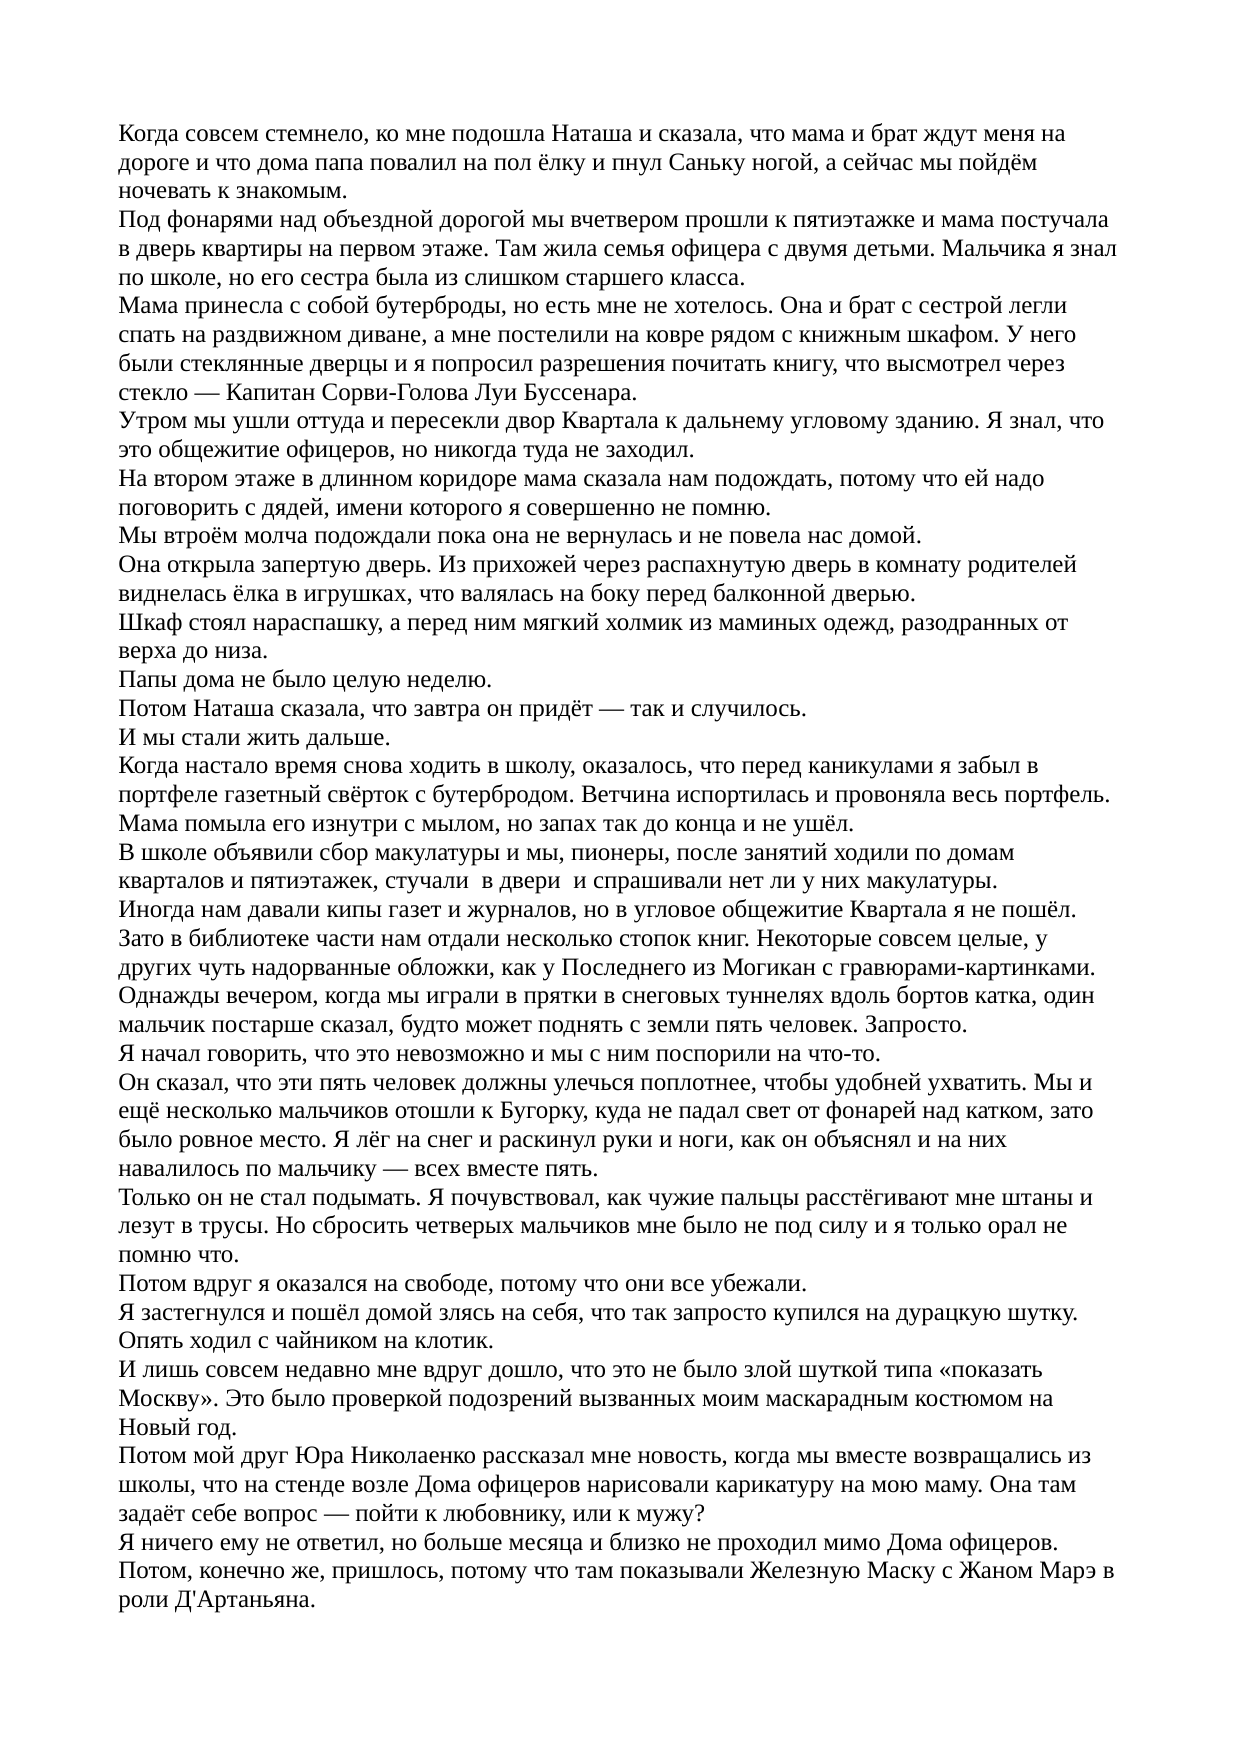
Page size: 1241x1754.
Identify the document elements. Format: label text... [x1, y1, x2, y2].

text Мама принесла с собой бутерброды, но есть мне не хотелось. Она и брат с сестрой легли спать на раздвижном диване, а мне постелили на ковре рядом с книжным шкафом. У него были стеклянные дверцы и я попросил разрешения почитать книгу, что высмотрел через стекло — Капитан Сорви-Голова Луи Буссенара. [118, 291, 1122, 406]
text Потом Наташа сказала, что завтра он придёт — так и случилось. [118, 693, 1122, 722]
text На втором этаже в длинном коридоре мама сказала нам подождать, потому что ей надо поговорить с дядей, имени которого я совершенно не помню. [118, 463, 1122, 521]
text Потом вдруг я оказался на свободе, потому что они все убежали. [118, 1268, 1122, 1297]
text Зато в библиотеке части нам отдали несколько стопок книг. Некоторые совсем целые, у других чуть надорванные обложки, как у Последнего из Могикан с гравюрами-картинками. [118, 923, 1122, 981]
text Иногда нам давали кипы газет и журналов, но в угловое общежитие Квартала я не пошёл. [118, 894, 1122, 923]
text Я начал говорить, что это невозможно и мы с ним поспорили на что-то. [118, 1038, 1122, 1067]
text Я ничего ему не ответил, но больше месяца и близко не проходил мимо Дома офицеров. [118, 1527, 1122, 1556]
text Только он не стал подымать. Я почувствовал, как чужие пальцы расстёгивают мне штаны и лезут в трусы. Но сбросить четверых мальчиков мне было не под силу и я только орал не помню что. [118, 1182, 1122, 1268]
text В школе объявили сбор макулатуры и мы, пионеры, после занятий ходили по домам кварталов и пятиэтажек, стучали в двери и спрашивали нет ли у них макулатуры. [118, 837, 1122, 894]
text Утром мы ушли оттуда и пересекли двор Квартала к дальнему угловому зданию. Я знал, что это общежитие офицеров, но никогда туда не заходил. [118, 406, 1122, 463]
text Под фонарями над объездной дорогой мы вчетвером прошли к пятиэтажке и мама постучала в дверь квартиры на первом этаже. Там жила семья офицера с двумя детьми. Мальчика я знал по школе, но его сестра была из слишком старшего класса. [118, 204, 1122, 291]
text Я застегнулся и пошёл домой злясь на себя, что так запросто купился на дурацкую шутку. Опять ходил с чайником на клотик. [118, 1297, 1122, 1354]
text Он сказал, что эти пять человек должны улечься поплотнее, чтобы удобней ухватить. Мы и ещё несколько мальчиков отошли к Бугорку, куда не падал свет от фонарей над катком, зато было ровное место. Я лёг на снег и раскинул руки и ноги, как он объяснял и на них навалилось по мальчику — всех вместе пять. [118, 1067, 1122, 1182]
text Мы втроём молча подождали пока она не вернулась и не повела нас домой. [118, 521, 1122, 549]
text Шкаф стоял нараспашку, а перед ним мягкий холмик из маминых одежд, разодранных от верха до низа. [118, 607, 1122, 664]
text Однажды вечером, когда мы играли в прятки в снеговых туннелях вдоль бортов катка, один мальчик постарше сказал, будто может поднять с земли пять человек. Запросто. [118, 981, 1122, 1038]
text Когда настало время снова ходить в школу, оказалось, что перед каникулами я забыл в портфеле газетный свёрток с бутербродом. Ветчина испортилась и провоняла весь портфель. Мама помыла его изнутри с мылом, но запах так до конца и не ушёл. [118, 751, 1122, 837]
text И мы стали жить дальше. [118, 722, 1122, 751]
text И лишь совсем недавно мне вдруг дошло, что это не было злой шуткой типа «показать Москву». Это было проверкой подозрений вызванных моим маскарадным костюмом на Новый год. [118, 1354, 1122, 1441]
text Когда совсем стемнело, ко мне подошла Наташа и сказала, что мама и брат ждут меня на дороге и что дома папа повалил на пол ёлку и пнул Саньку ногой, а сейчас мы пойдём ночевать к знакомым. [118, 118, 1122, 204]
text Потом, конечно же, пришлось, потому что там показывали Железную Маску с Жаном Марэ в роли Д'Aртаньяна. [118, 1556, 1122, 1613]
text Папы дома не было целую неделю. [118, 664, 1122, 693]
text Потом мой друг Юра Николаенко рассказал мне новость, когда мы вместе возвращались из школы, что на стенде возле Дома офицеров нарисовали карикатуру на мою маму. Она там задаёт себе вопрос — пойти к любовнику, или к мужу? [118, 1441, 1122, 1527]
text Она открыла запертую дверь. Из прихожей через распахнутую дверь в комнату родителей виднелась ёлка в игрушках, что валялась на боку перед балконной дверью. [118, 549, 1122, 607]
